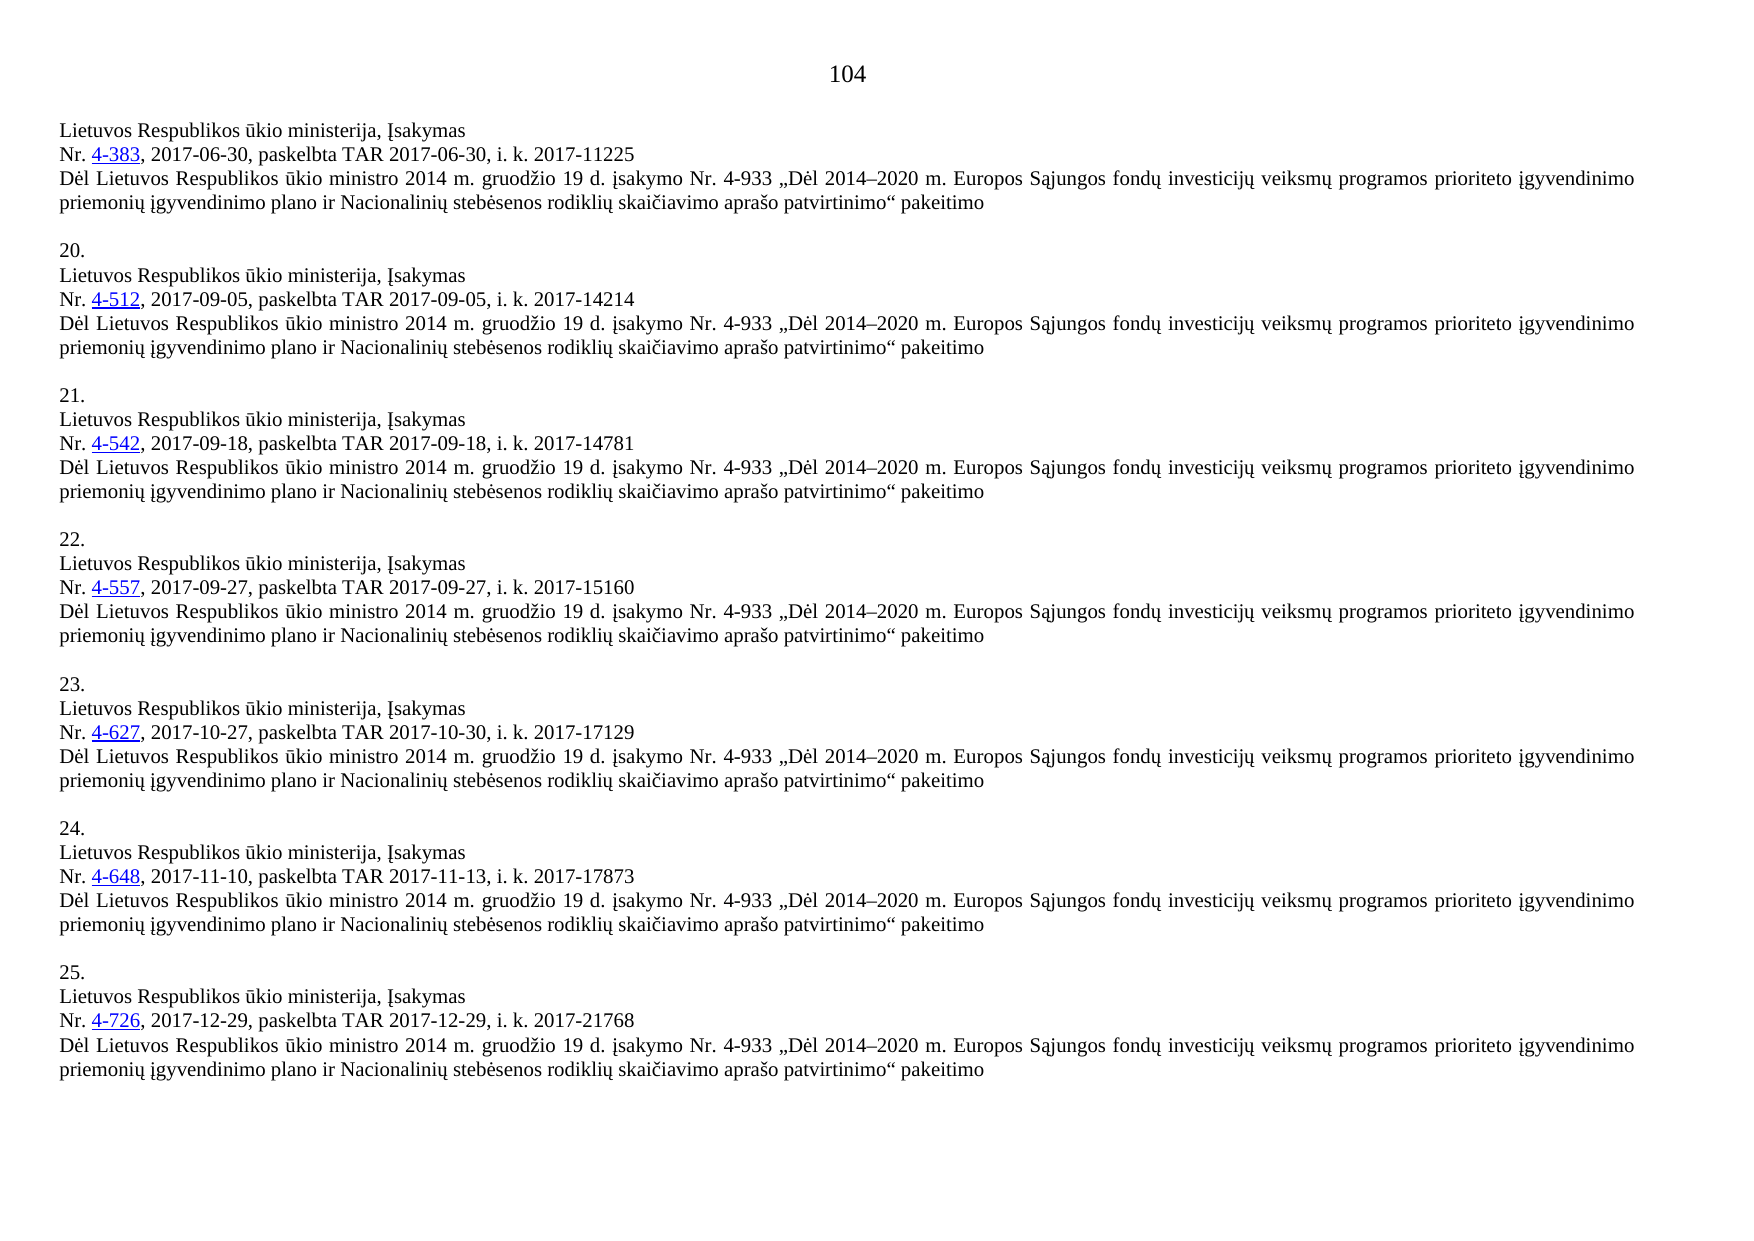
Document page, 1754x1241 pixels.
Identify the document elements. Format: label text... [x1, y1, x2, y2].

text Lietuvos Respublikos ūkio ministerija, Įsakymas [59, 551, 1636, 575]
text Dėl Lietuvos Respublikos ūkio ministro 2014 m. gruodžio 19 d. įsakymo Nr. 4-933 „Dėl 2014–2020 m. Europos Sąjungos fondų investicijų veiksmų programos prioriteto įgyvendinimo priemonių įgyvendinimo plano ir Nacionalinių stebėsenos rodiklių skaičiavimo aprašo patvirtinimo“ pakeitimo [59, 599, 1636, 647]
text Nr. 4-512, 2017-09-05, paskelbta TAR 2017-09-05, i. k. 2017-14214 [59, 287, 1636, 311]
text Nr. 4-383, 2017-06-30, paskelbta TAR 2017-06-30, i. k. 2017-11225 [59, 142, 1636, 166]
text 24. [59, 816, 1636, 840]
text Dėl Lietuvos Respublikos ūkio ministro 2014 m. gruodžio 19 d. įsakymo Nr. 4-933 „Dėl 2014–2020 m. Europos Sąjungos fondų investicijų veiksmų programos prioriteto įgyvendinimo priemonių įgyvendinimo plano ir Nacionalinių stebėsenos rodiklių skaičiavimo aprašo patvirtinimo“ pakeitimo [59, 888, 1636, 936]
text 20. [59, 238, 1636, 262]
text Dėl Lietuvos Respublikos ūkio ministro 2014 m. gruodžio 19 d. įsakymo Nr. 4-933 „Dėl 2014–2020 m. Europos Sąjungos fondų investicijų veiksmų programos prioriteto įgyvendinimo priemonių įgyvendinimo plano ir Nacionalinių stebėsenos rodiklių skaičiavimo aprašo patvirtinimo“ pakeitimo [59, 166, 1636, 214]
text Lietuvos Respublikos ūkio ministerija, Įsakymas [59, 696, 1636, 720]
text Dėl Lietuvos Respublikos ūkio ministro 2014 m. gruodžio 19 d. įsakymo Nr. 4-933 „Dėl 2014–2020 m. Europos Sąjungos fondų investicijų veiksmų programos prioriteto įgyvendinimo priemonių įgyvendinimo plano ir Nacionalinių stebėsenos rodiklių skaičiavimo aprašo patvirtinimo“ pakeitimo [59, 744, 1636, 792]
text Nr. 4-648, 2017-11-10, paskelbta TAR 2017-11-13, i. k. 2017-17873 [59, 864, 1636, 888]
text 22. [59, 527, 1636, 551]
text Lietuvos Respublikos ūkio ministerija, Įsakymas [59, 407, 1636, 431]
text Dėl Lietuvos Respublikos ūkio ministro 2014 m. gruodžio 19 d. įsakymo Nr. 4-933 „Dėl 2014–2020 m. Europos Sąjungos fondų investicijų veiksmų programos prioriteto įgyvendinimo priemonių įgyvendinimo plano ir Nacionalinių stebėsenos rodiklių skaičiavimo aprašo patvirtinimo“ pakeitimo [59, 455, 1636, 503]
text Lietuvos Respublikos ūkio ministerija, Įsakymas [59, 984, 1636, 1008]
text Dėl Lietuvos Respublikos ūkio ministro 2014 m. gruodžio 19 d. įsakymo Nr. 4-933 „Dėl 2014–2020 m. Europos Sąjungos fondų investicijų veiksmų programos prioriteto įgyvendinimo priemonių įgyvendinimo plano ir Nacionalinių stebėsenos rodiklių skaičiavimo aprašo patvirtinimo“ pakeitimo [59, 311, 1636, 359]
text Nr. 4-726, 2017-12-29, paskelbta TAR 2017-12-29, i. k. 2017-21768 [59, 1008, 1636, 1032]
text Nr. 4-627, 2017-10-27, paskelbta TAR 2017-10-30, i. k. 2017-17129 [59, 720, 1636, 744]
text 23. [59, 672, 1636, 696]
text Lietuvos Respublikos ūkio ministerija, Įsakymas [59, 840, 1636, 864]
text Nr. 4-542, 2017-09-18, paskelbta TAR 2017-09-18, i. k. 2017-14781 [59, 431, 1636, 455]
text Dėl Lietuvos Respublikos ūkio ministro 2014 m. gruodžio 19 d. įsakymo Nr. 4-933 „Dėl 2014–2020 m. Europos Sąjungos fondų investicijų veiksmų programos prioriteto įgyvendinimo priemonių įgyvendinimo plano ir Nacionalinių stebėsenos rodiklių skaičiavimo aprašo patvirtinimo“ pakeitimo [59, 1032, 1636, 1081]
text Nr. 4-557, 2017-09-27, paskelbta TAR 2017-09-27, i. k. 2017-15160 [59, 575, 1636, 599]
text 25. [59, 960, 1636, 984]
text Lietuvos Respublikos ūkio ministerija, Įsakymas [59, 262, 1636, 287]
text Lietuvos Respublikos ūkio ministerija, Įsakymas [59, 118, 1636, 142]
text 21. [59, 383, 1636, 407]
